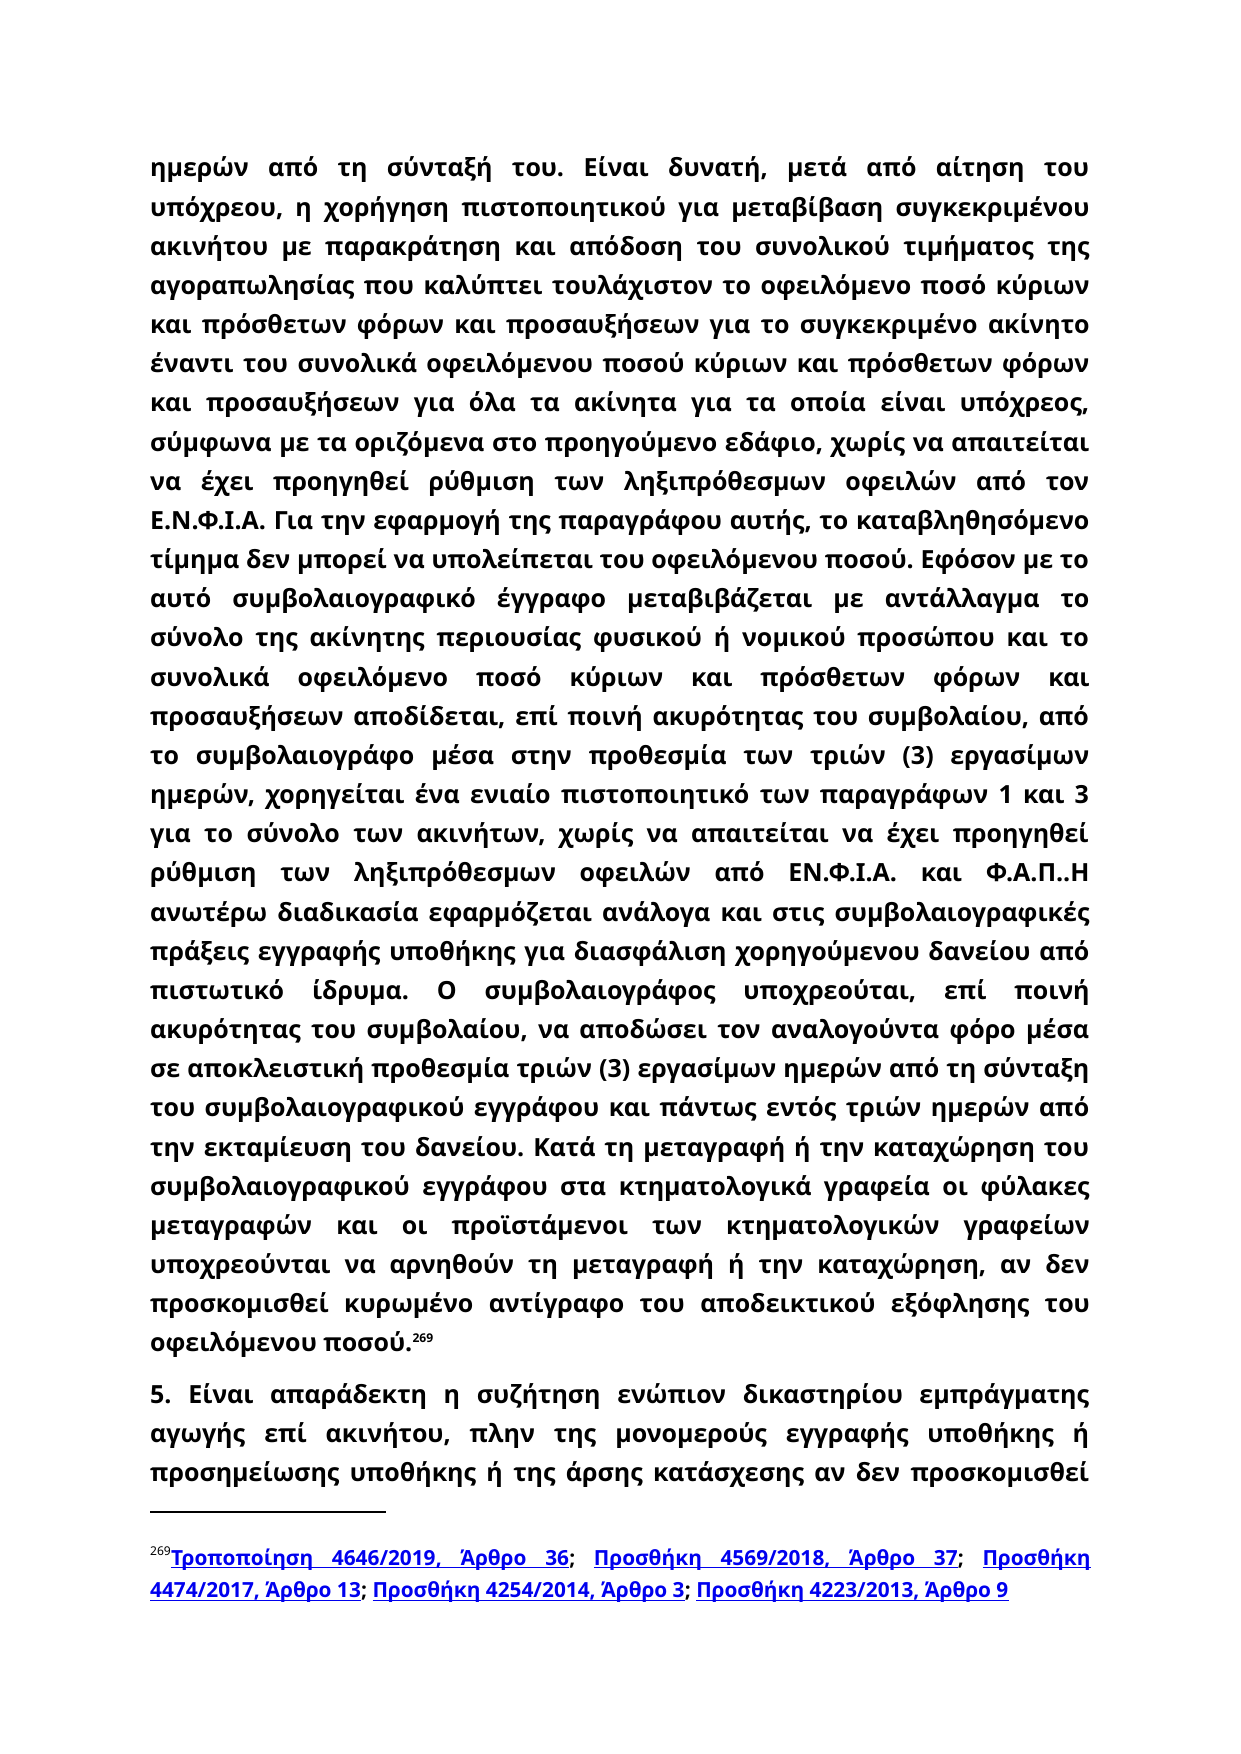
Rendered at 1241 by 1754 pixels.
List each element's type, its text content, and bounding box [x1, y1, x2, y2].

text ημερών από τη σύνταξή του. Είναι δυνατή, μετά από αίτηση του υπόχρεου, η χορήγηση πιστοποιητικού για μεταβίβαση συγκεκριμένου ακινήτου με παρακράτηση και απόδοση του συνολικού τιμήματος της αγοραπωλησίας που καλύπτει τουλάχιστον το οφειλόμενο ποσό κύριων και πρόσθετων φόρων και προσαυξήσεων για το συγκεκριμένο ακίνητο έναντι του συνολικά οφειλόμενου ποσού κύριων και πρόσθετων φόρων και προσαυξήσεων για όλα τα ακίνητα για τα οποία είναι υπόχρεος, σύμφωνα με τα οριζόμενα στο προηγούμενο εδάφιο, χωρίς να απαιτείται να έχει προηγηθεί ρύθμιση των ληξιπρόθεσμων οφειλών από τον Ε.Ν.Φ.Ι.Α. Για την εφαρμογή της παραγράφου αυτής, το καταβληθησόμενο τίμημα δεν μπορεί να υπολείπεται του οφειλόμενου ποσού. Εφόσον με το αυτό συμβολαιογραφικό έγγραφο μεταβιβάζεται με αντάλλαγμα το σύνολο της ακίνητης περιουσίας φυσικού ή νομικού προσώπου και το συνολικά οφειλόμενο ποσό κύριων και πρόσθετων φόρων και προσαυξήσεων αποδίδεται, επί ποινή ακυρότητας του συμβολαίου, από το συμβολαιογράφο μέσα στην προθεσμία των τριών (3) εργασίμων ημερών, χορηγείται ένα ενιαίο πιστοποιητικό των παραγράφων 1 και 3 για το σύνολο των ακινήτων, χωρίς να απαιτείται να έχει προηγηθεί ρύθμιση των ληξιπρόθεσμων οφειλών από ΕΝ.Φ.Ι.Α. και Φ.Α.Π..Η ανωτέρω διαδικασία εφαρμόζεται ανάλογα και στις συμβολαιογραφικές πράξεις εγγραφής υποθήκης για διασφάλιση χορηγούμενου δανείου από πιστωτικό ίδρυμα. Ο συμβολαιογράφος υποχρεούται, επί ποινή ακυρότητας του συμβολαίου, να αποδώσει τον αναλογούντα φόρο μέσα σε αποκλειστική προθεσμία τριών (3) εργασίμων ημερών από τη σύνταξη του συμβολαιογραφικού εγγράφου και πάντως εντός τριών ημερών από την εκταμίευση του δανείου. Κατά τη μεταγραφή ή την καταχώρηση του συμβολαιογραφικού εγγράφου στα κτηματολογικά γραφεία οι φύλακες μεταγραφών και οι προϊστάμενοι των κτηματολογικών γραφείων υποχρεούνται να αρνηθούν τη μεταγραφή ή την καταχώρηση, αν δεν προσκομισθεί κυρωμένο αντίγραφο του αποδεικτικού εξόφλησης του οφειλόμενου ποσού. [150, 150, 1090, 1359]
text 5. Είναι απαράδεκτη η συζήτηση ενώπιον δικαστηρίου εμπράγματης αγωγής επί ακινήτου, πλην της μονομερούς εγγραφής υποθήκης ή προσημείωσης υποθήκης ή της άρσης κατάσχεσης αν δεν προσκομισθεί [150, 1377, 1090, 1489]
text Τροποποίηση 4646/2019, Άρθρο 36; Προσθήκη 4569/2018, Άρθρο 37; Προσθήκη 4474/2017, Άρθρο 13; Προσθήκη 4254/2014, Άρθρο 3; Προσθήκη 4223/2013, Άρθρο 9 [150, 1543, 1090, 1604]
